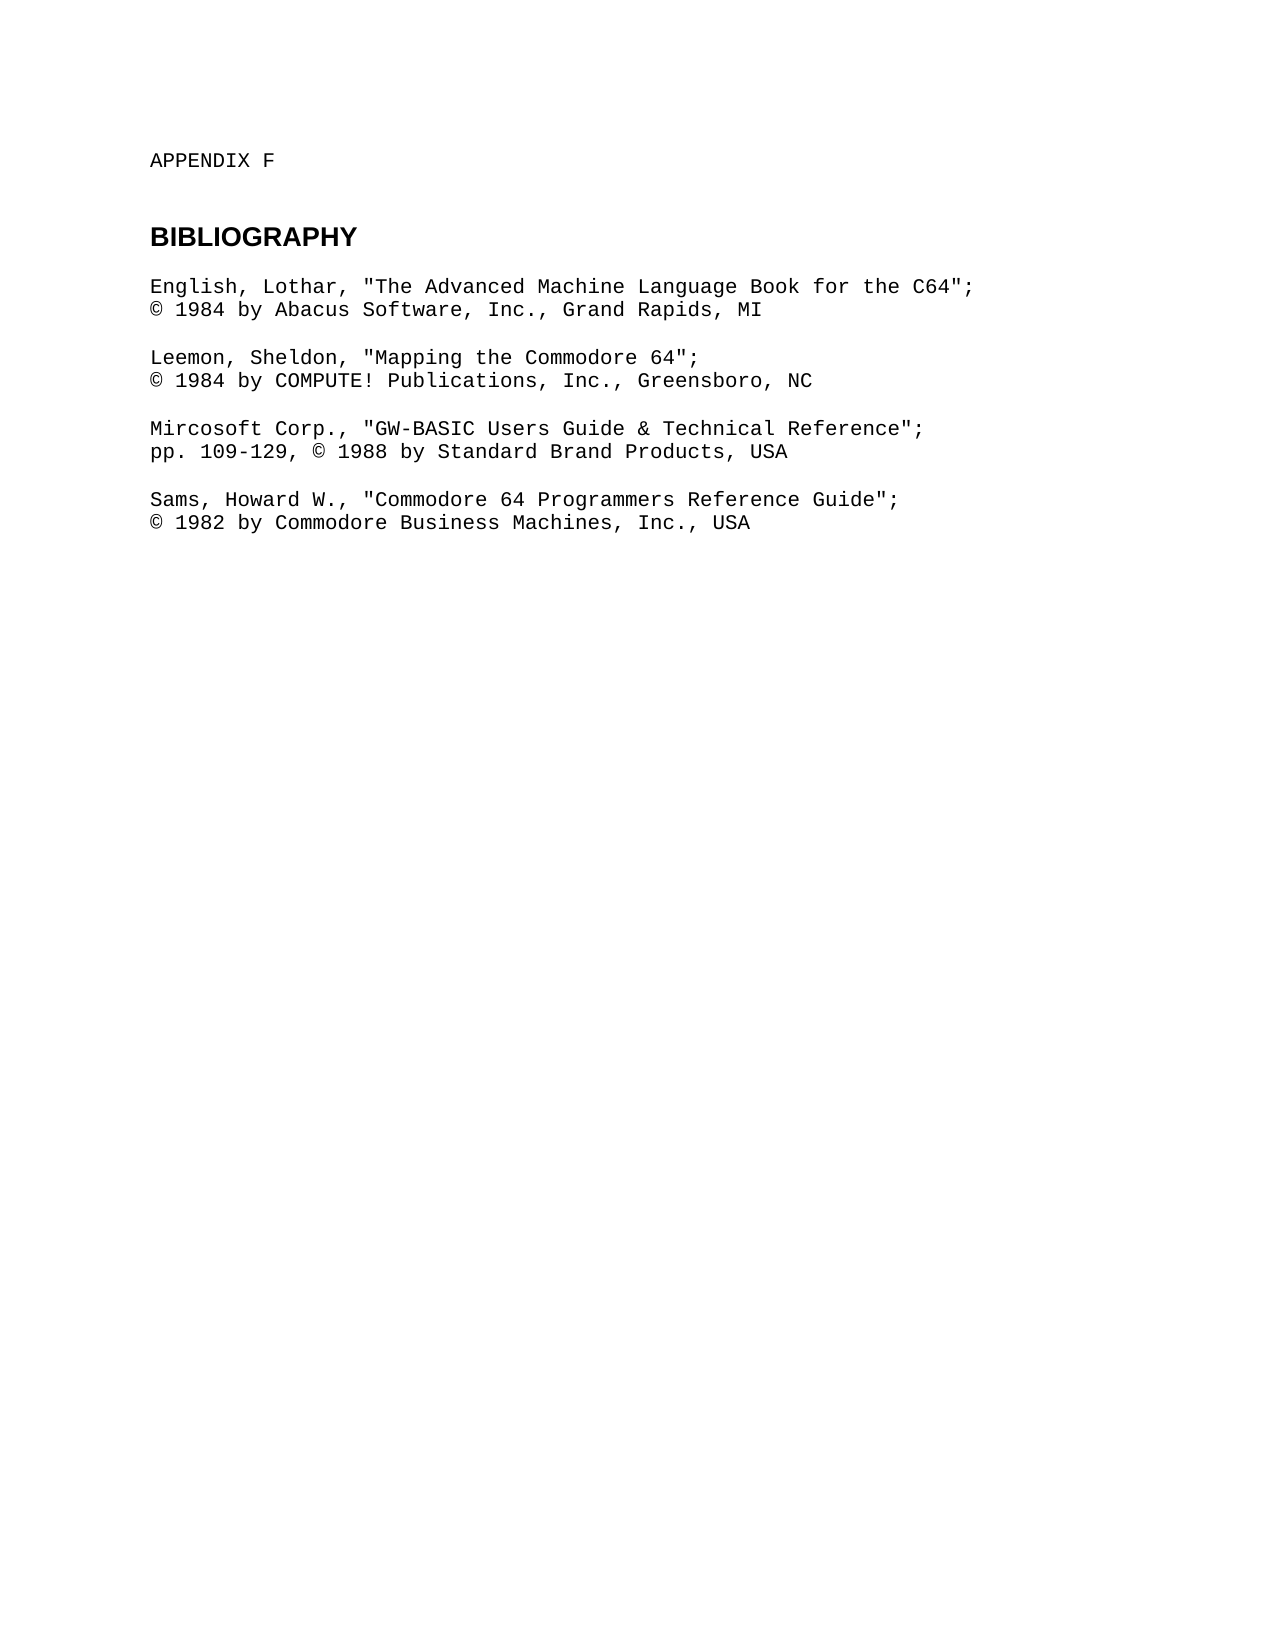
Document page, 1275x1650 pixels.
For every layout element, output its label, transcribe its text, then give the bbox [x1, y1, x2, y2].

text Sams, Howard W., "Commodore 64 Programmers Reference Guide"; [150, 489, 1162, 512]
text Leemon, Sheldon, "Mapping the Commodore 64"; [150, 347, 1162, 370]
text © 1982 by Commodore Business Machines, Inc., USA [150, 512, 1162, 536]
text pp. 109-129, © 1988 by Standard Brand Products, USA [150, 441, 1162, 465]
text © 1984 by COMPUTE! Publications, Inc., Greensboro, NC [150, 370, 1162, 394]
text APPENDIX F [150, 150, 1162, 174]
text Mircosoft Corp., "GW-BASIC Users Guide & Technical Reference"; [150, 418, 1162, 441]
text © 1984 by Abacus Software, Inc., Grand Rapids, MI [150, 299, 1162, 323]
text English, Lothar, "The Advanced Machine Language Book for the C64"; [150, 276, 1162, 299]
text BIBLIOGRAPHY [150, 221, 1162, 252]
